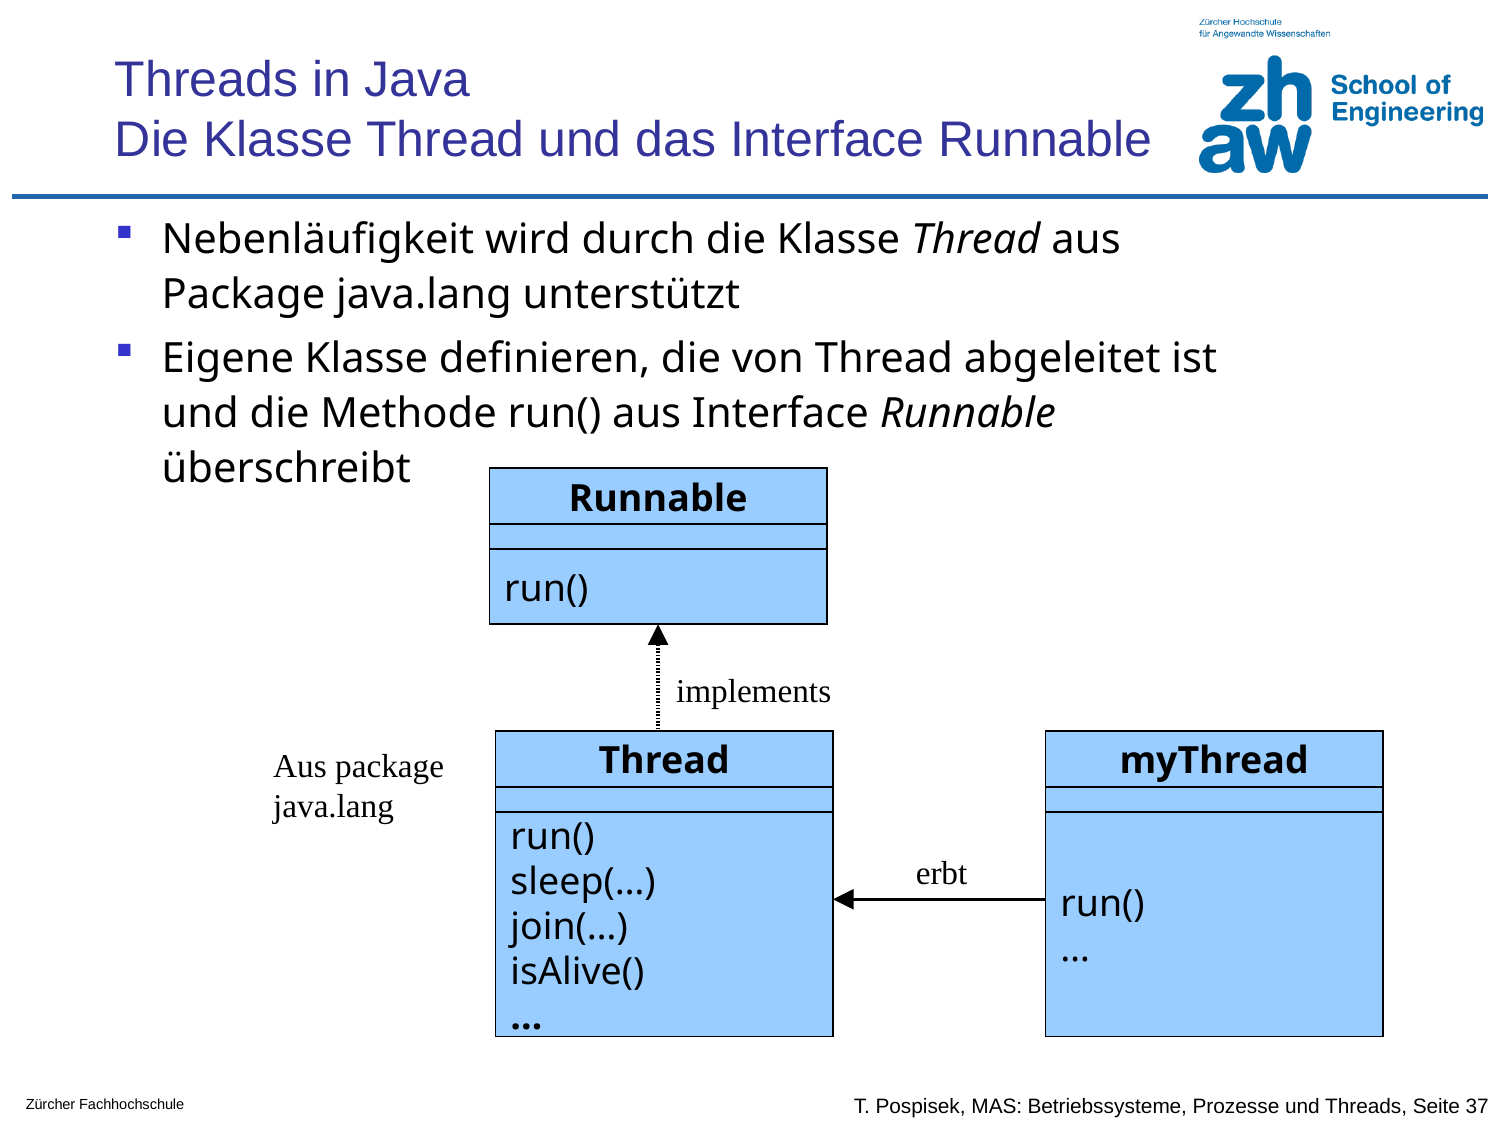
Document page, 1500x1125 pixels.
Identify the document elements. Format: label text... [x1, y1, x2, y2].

text_box [495, 786, 834, 812]
text_box [1045, 786, 1384, 812]
text_box Runnable [489, 468, 827, 524]
text_box Aus package java.lang [258, 736, 468, 832]
text_box run() [489, 549, 827, 625]
text_box run() … [1045, 812, 1384, 1037]
text_box Thread [495, 730, 834, 786]
text_box [489, 524, 827, 549]
text_box erbt [901, 844, 983, 899]
text_box Nebenläufigkeit wird durch die Klasse Thread aus Package java.lang unterstützt Eigene Klasse definieren, die von Thread abgeleitet ist und die Methode run() aus Interface Runnable überschreibt [99, 199, 1288, 499]
text_box run() sleep(…) join(…) isAlive() … [495, 812, 834, 1037]
text_box implements [661, 661, 847, 717]
text_box myThread [1045, 730, 1384, 786]
picture [1199, 19, 1483, 173]
title Threads in Java Die Klasse Thread und das Interface Runnable [99, 50, 1379, 163]
